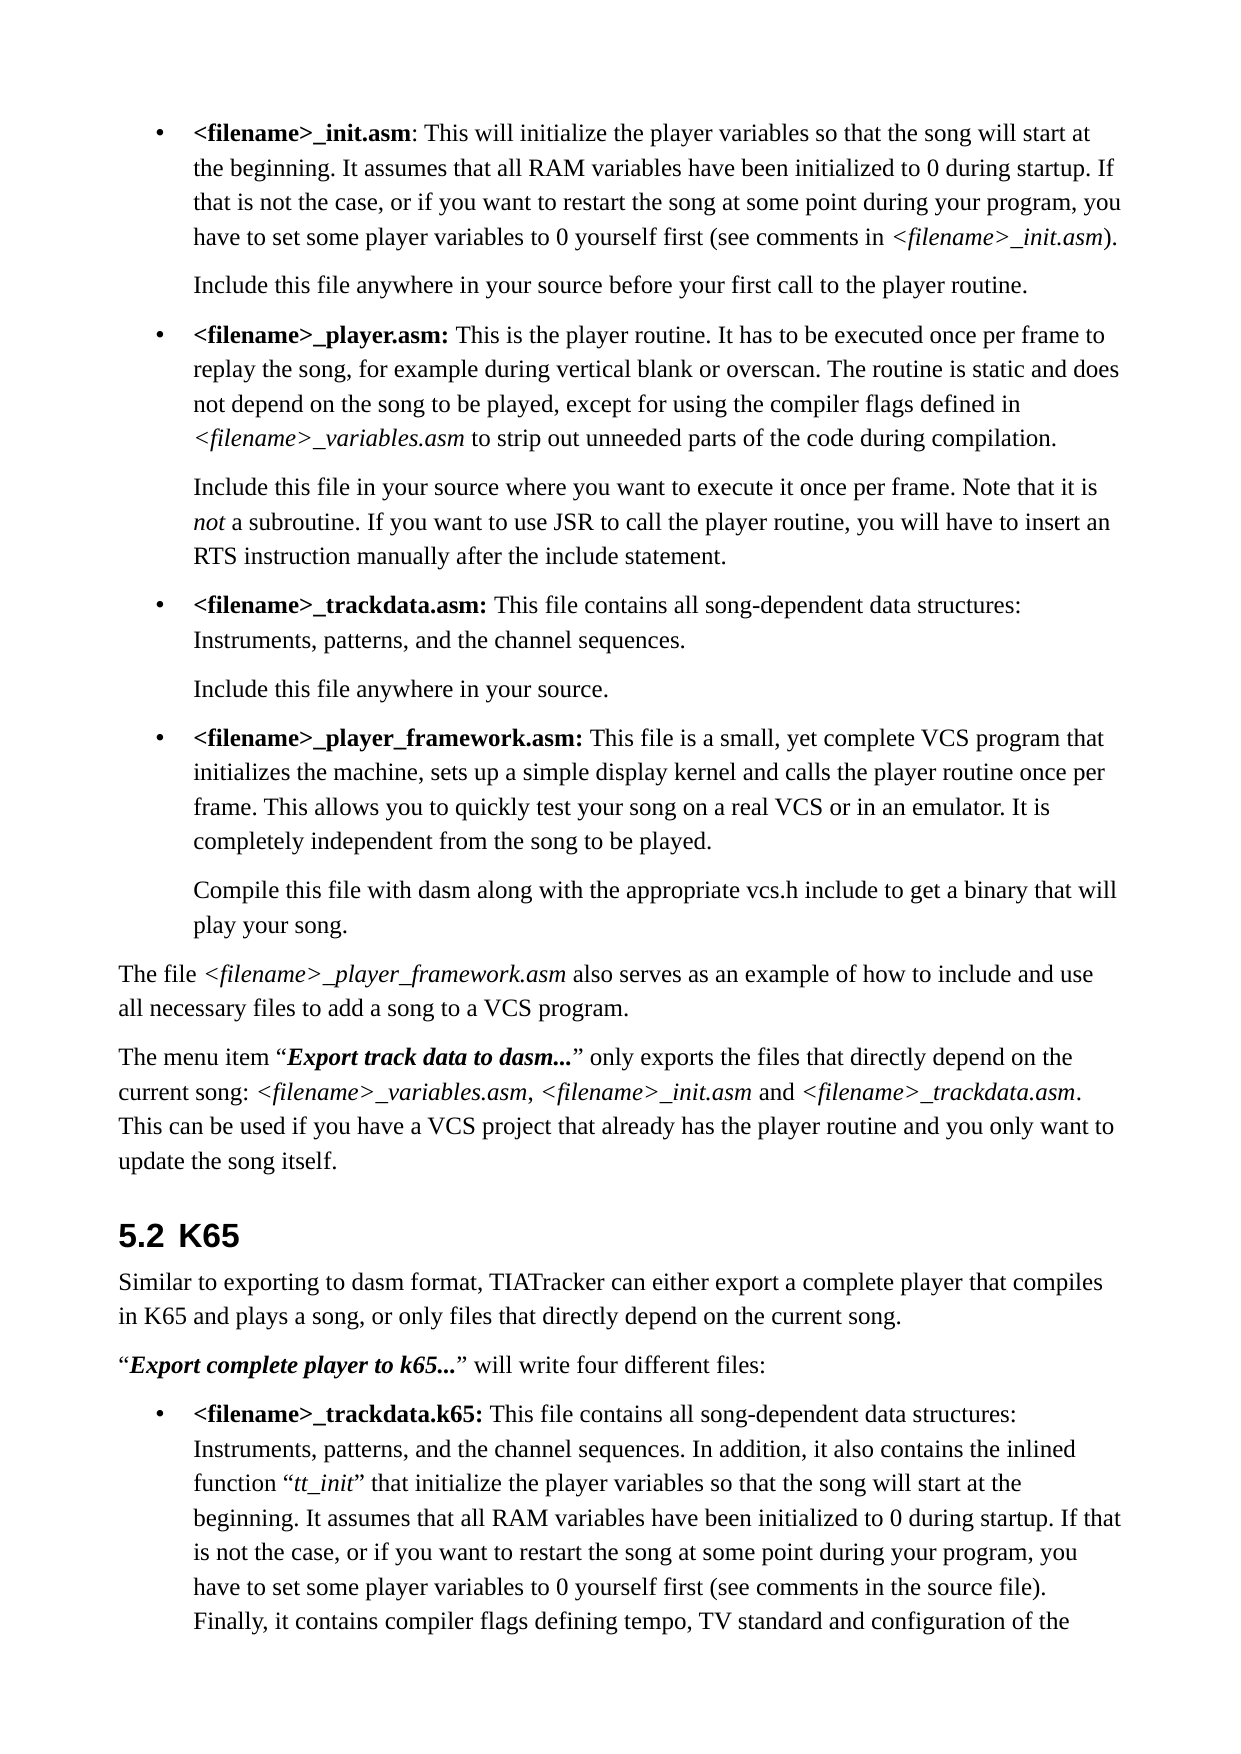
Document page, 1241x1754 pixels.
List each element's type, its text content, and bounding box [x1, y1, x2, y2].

list <filename>_init.asm: This will initialize the player variables so that the song will start at the beginning. It assumes that all RAM variables have been initialized to 0 during startup. If that is not the case, or if you want to restart the song at some point during your program, you have to set some player variables to 0 yourself first (see comments in <filename>_init.asm). [156, 118, 1122, 250]
text Similar to exporting to dasm format, TIATracker can either export a complete player that compiles in K65 and plays a song, or only files that directly depend on the current song. [118, 1267, 1122, 1330]
list <filename>_trackdata.asm: This file contains all song-dependent data structures: Instruments, patterns, and the channel sequences. [156, 590, 1122, 653]
list <filename>_player_framework.asm: This file is a small, yet complete VCS program that initializes the machine, sets up a simple display kernel and calls the player routine once per frame. This allows you to quickly test your song on a real VCS or in an emulator. It is completely independent from the song to be played. [156, 723, 1122, 855]
list Include this file anywhere in your source. [156, 674, 1122, 702]
list <filename>_trackdata.k65: This file contains all song-dependent data structures: Instruments, patterns, and the channel sequences. In addition, it also contains the inlined function “tt_init” that initialize the player variables so that the song will start at the beginning. It assumes that all RAM variables have been initialized to 0 during startup. If that is not the case, or if you want to restart the song at some point during your program, you have to set some player variables to 0 yourself first (see comments in the source file). Finally, it contains compiler flags defining tempo, TV standard and configuration of the [156, 1399, 1122, 1635]
text “Export complete player to k65...” will write four different files: [118, 1350, 1122, 1379]
subtitle K65 [118, 1216, 1122, 1254]
text The menu item “Export track data to dasm...” only exports the files that directly depend on the current song: <filename>_variables.asm, <filename>_init.asm and <filename>_trackdata.asm. This can be used if you have a VCS project that already has the player routine and you only want to update the song itself. [118, 1042, 1122, 1174]
list <filename>_player.asm: This is the player routine. It has to be executed once per frame to replay the song, for example during vertical blank or overscan. The routine is static and does not depend on the song to be played, except for using the compiler flags defined in <filename>_variables.asm to strip out unneeded parts of the code during compilation. [156, 320, 1122, 452]
text The file <filename>_player_framework.asm also serves as an example of how to include and use all necessary files to add a song to a VCS program. [118, 959, 1122, 1022]
list Compile this file with dasm along with the appropriate vcs.h include to get a binary that will play your song. [156, 875, 1122, 938]
list Include this file in your source where you want to execute it once per frame. Note that it is not a subroutine. If you want to use JSR to call the player routine, you will have to insert an RTS instruction manually after the include statement. [156, 472, 1122, 570]
list Include this file anywhere in your source before your first call to the player routine. [156, 271, 1122, 299]
